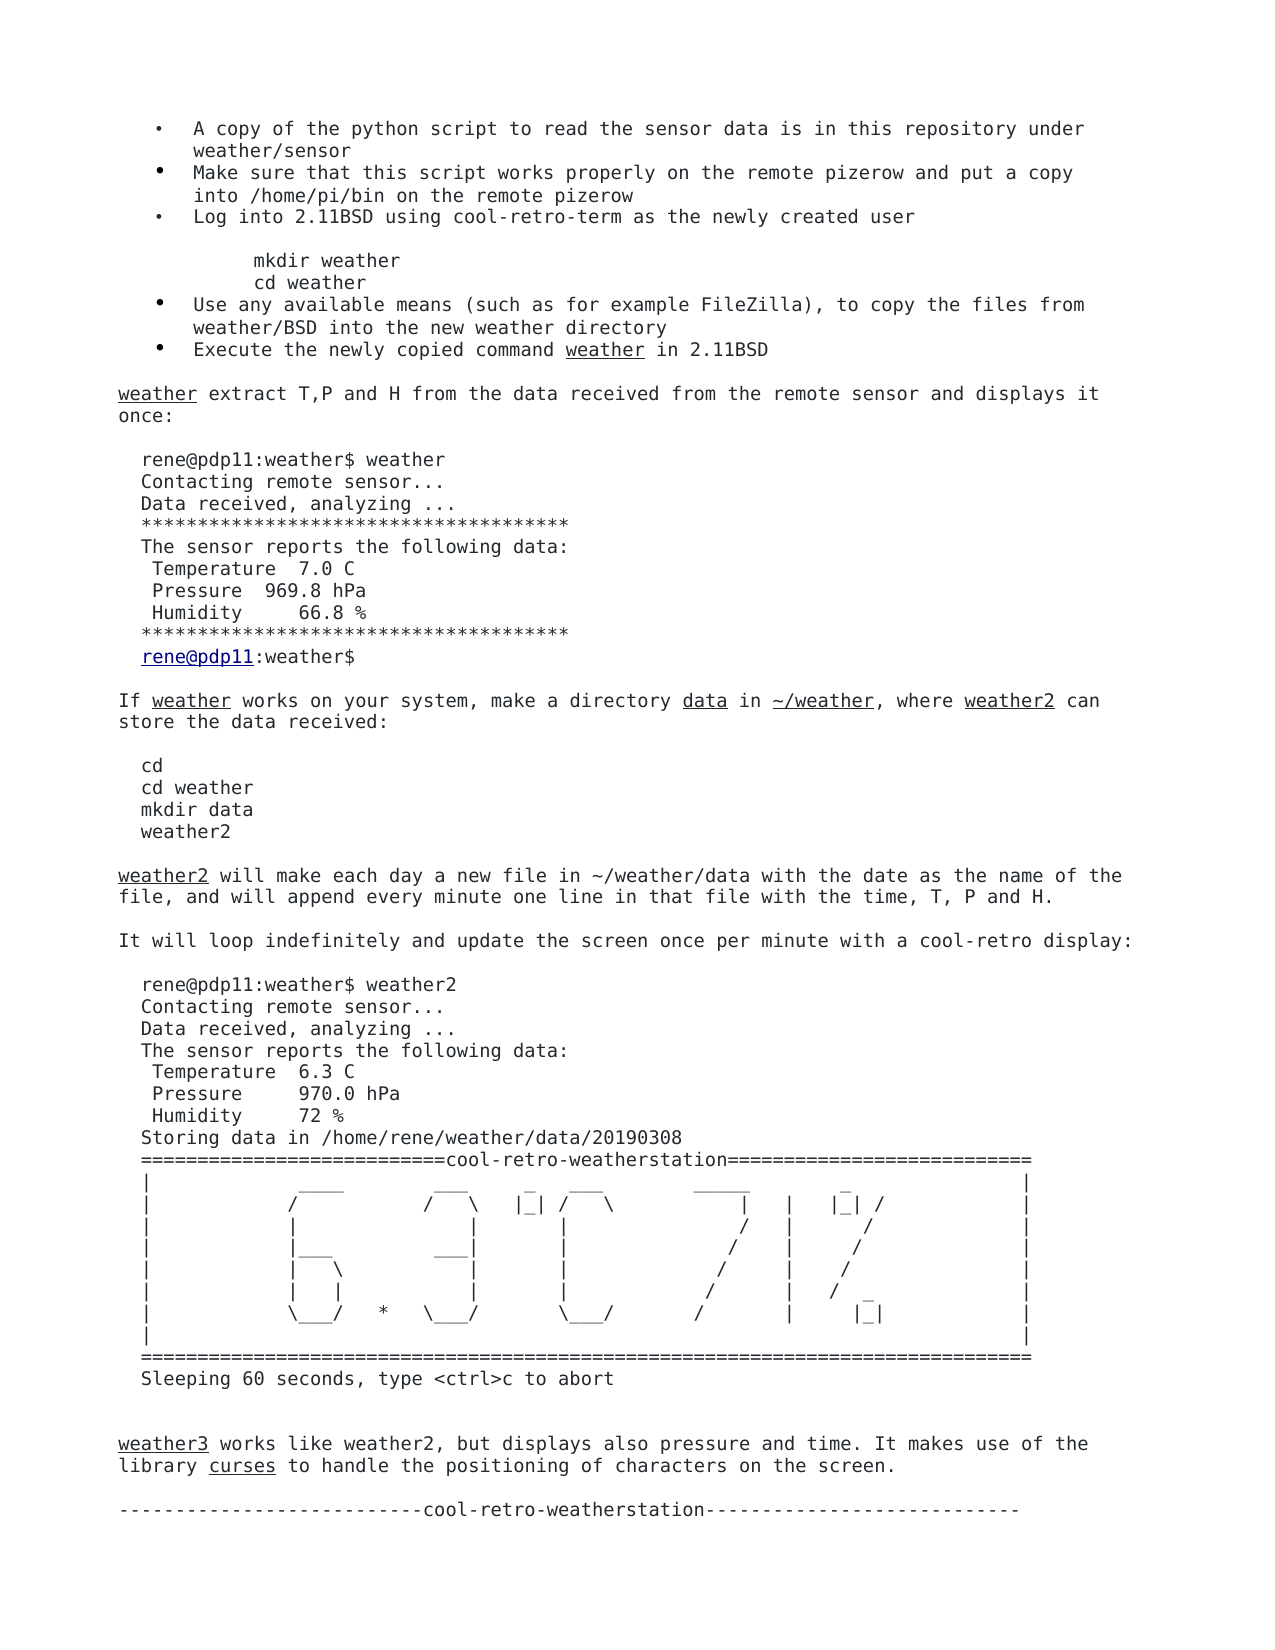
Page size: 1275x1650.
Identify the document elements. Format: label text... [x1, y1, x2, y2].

text mkdir weather [118, 250, 1157, 272]
text cd weather [118, 272, 1157, 294]
text Contacting remote sensor... [118, 471, 1157, 493]
text Storing data in /home/rene/weather/data/20190308 [118, 1127, 1157, 1149]
text mkdir data [118, 799, 1157, 821]
text Pressure 970.0 hPa [118, 1083, 1157, 1105]
text cd [118, 755, 1157, 777]
text Humidity 66.8 % [118, 602, 1157, 624]
list Log into 2.11BSD using cool-retro-term as the newly created user [156, 207, 1157, 228]
text rene@pdp11:weather$ weather2 [118, 974, 1157, 996]
text If weather works on your system, make a directory data in ~/weather, where weather2 can store the data received: [118, 690, 1157, 733]
text The sensor reports the following data: [118, 537, 1157, 558]
text =============================================================================== [118, 1346, 1157, 1368]
text It will loop indefinitely and update the screen once per minute with a cool-retro display: [118, 930, 1157, 952]
list A copy of the python script to read the sensor data is in this repository under weather/sensor [156, 118, 1157, 162]
list Make sure that this script works properly on the remote pizerow and put a copy into /home/pi/bin on the remote pizerow [156, 162, 1157, 207]
text Temperature 7.0 C [118, 558, 1157, 580]
text weather2 will make each day a new file in ~/weather/data with the date as the name of the file, and will append every minute one line in that file with the time, T, P and H. [118, 865, 1157, 908]
text weather2 [118, 821, 1157, 843]
text Data received, analyzing ... [118, 493, 1157, 515]
text Humidity 72 % [118, 1105, 1157, 1127]
list Execute the newly copied command weather in 2.11BSD [156, 339, 1157, 362]
text | | | | | / | / _ | [118, 1280, 1157, 1302]
text weather3 works like weather2, but displays also pressure and time. It makes use of the library curses to handle the positioning of characters on the screen. [118, 1433, 1157, 1477]
text | | [118, 1324, 1157, 1346]
text Contacting remote sensor... [118, 996, 1157, 1018]
text cd weather [118, 777, 1157, 799]
text ************************************** [118, 515, 1157, 537]
text ************************************** [118, 624, 1157, 646]
text rene@pdp11:weather$ weather [118, 449, 1157, 471]
text | / / \ |_| / \ | | |_| / | [118, 1193, 1157, 1215]
text Sleeping 60 seconds, type <ctrl>c to abort [118, 1368, 1157, 1390]
text | |___ ___| | / | / | [118, 1237, 1157, 1258]
text weather extract T,P and H from the data received from the remote sensor and displays it once: [118, 383, 1157, 427]
text Temperature 6.3 C [118, 1062, 1157, 1083]
text Pressure 969.8 hPa [118, 580, 1157, 602]
text Data received, analyzing ... [118, 1018, 1157, 1040]
text | \___/ * \___/ \___/ / | |_| | [118, 1302, 1157, 1324]
text The sensor reports the following data: [118, 1040, 1157, 1062]
text | | | | / | / | [118, 1215, 1157, 1237]
list Use any available means (such as for example FileZilla), to copy the files from weather/BSD into the new weather directory [156, 294, 1157, 339]
text ===========================cool-retro-weatherstation=========================== [118, 1149, 1157, 1171]
text | | \ | | / | / | [118, 1258, 1157, 1280]
text | ____ ___ _ ___ _____ _ | [118, 1171, 1157, 1193]
text rene@pdp11:weather$ [118, 646, 1157, 668]
text ---------------------------cool-retro-weatherstation---------------------------- [118, 1499, 1157, 1521]
